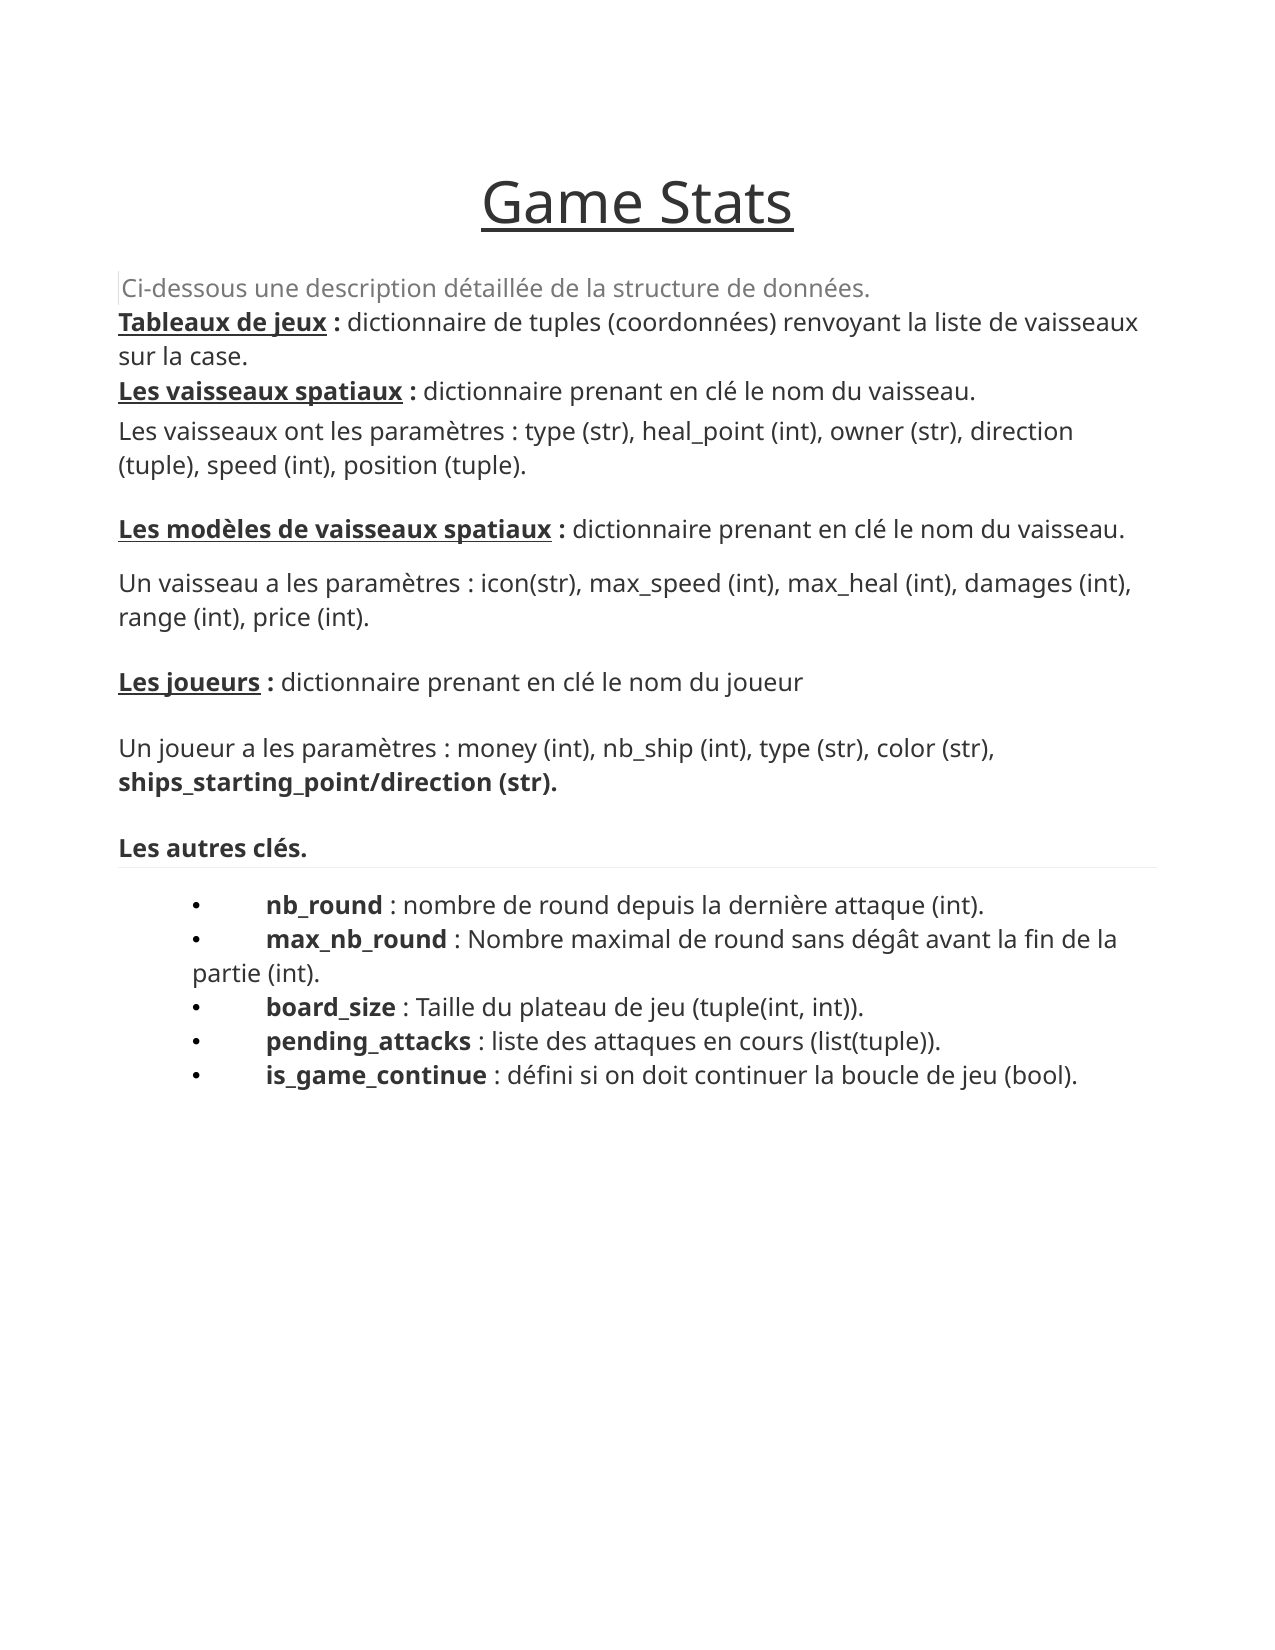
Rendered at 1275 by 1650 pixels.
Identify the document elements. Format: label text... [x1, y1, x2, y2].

subtitle Les vaisseaux ont les paramètres : type (str), heal_point (int), owner (str), direction (tuple), speed (int), position (tuple). [118, 413, 1157, 482]
subtitle Un vaisseau a les paramètres : icon(str), max_speed (int), max_heal (int), damages (int), range (int), price (int). [118, 566, 1157, 634]
list pending_attacks : liste des attaques en cours (list(tuple)). [192, 1024, 1157, 1058]
subtitle Les autres clés. [118, 831, 1157, 867]
list nb_round : nombre de round depuis la dernière attaque (int). [192, 887, 1157, 921]
list is_game_continue : défini si on doit continuer la boucle de jeu (bool). [192, 1058, 1157, 1092]
subtitle Game Stats [118, 161, 1157, 240]
subtitle Les vaisseaux spatiaux : dictionnaire prenant en clé le nom du vaisseau. [118, 373, 1157, 407]
list max_nb_round : Nombre maximal de round sans dégât avant la fin de la partie (int). [192, 921, 1157, 989]
list board_size : Taille du plateau de jeu (tuple(int, int)). [192, 989, 1157, 1024]
subtitle Les modèles de vaisseaux spatiaux : dictionnaire prenant en clé le nom du vaisseau. [118, 512, 1157, 546]
subtitle Un joueur a les paramètres : money (int), nb_ship (int), type (str), color (str), ships_starting_point/direction (str). [118, 730, 1157, 798]
subtitle Les joueurs : dictionnaire prenant en clé le nom du joueur [118, 664, 1157, 698]
text Ci-dessous une description détaillée de la structure de données. [119, 271, 1157, 305]
subtitle Tableaux de jeux : dictionnaire de tuples (coordonnées) renvoyant la liste de vaisseaux sur la case. [118, 305, 1157, 373]
